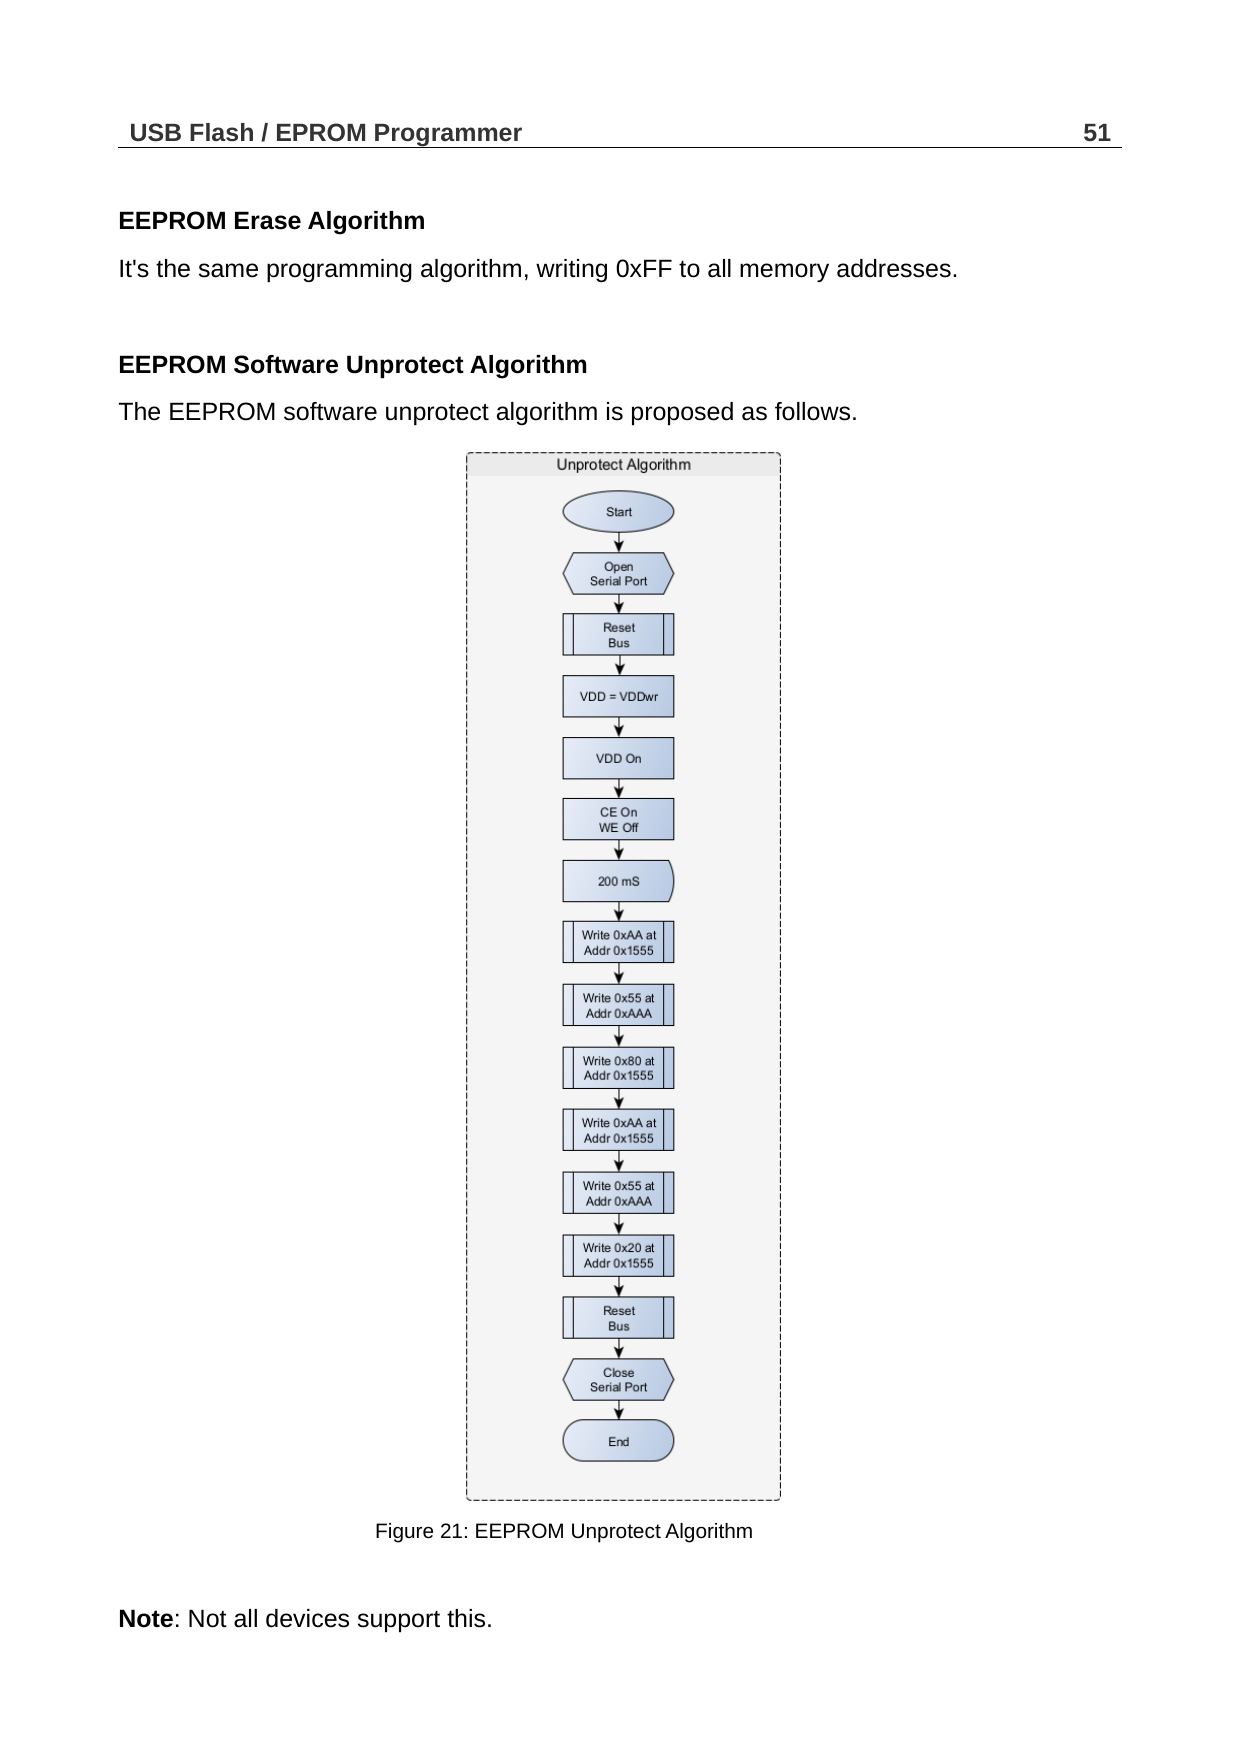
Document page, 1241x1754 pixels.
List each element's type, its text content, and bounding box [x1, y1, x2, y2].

picture [454, 445, 786, 1507]
text Figure 21: EEPROM Unprotect Algorithm [375, 1507, 865, 1543]
text EEPROM Software Unprotect Algorithm [118, 349, 1122, 378]
text It's the same programming algorithm, writing 0xFF to all memory addresses. [118, 254, 1122, 283]
text The EEPROM software unprotect algorithm is proposed as follows. [118, 397, 1122, 426]
text EEPROM Erase Algorithm [118, 206, 1122, 235]
text Note: Not all devices support this. [118, 1604, 1122, 1633]
